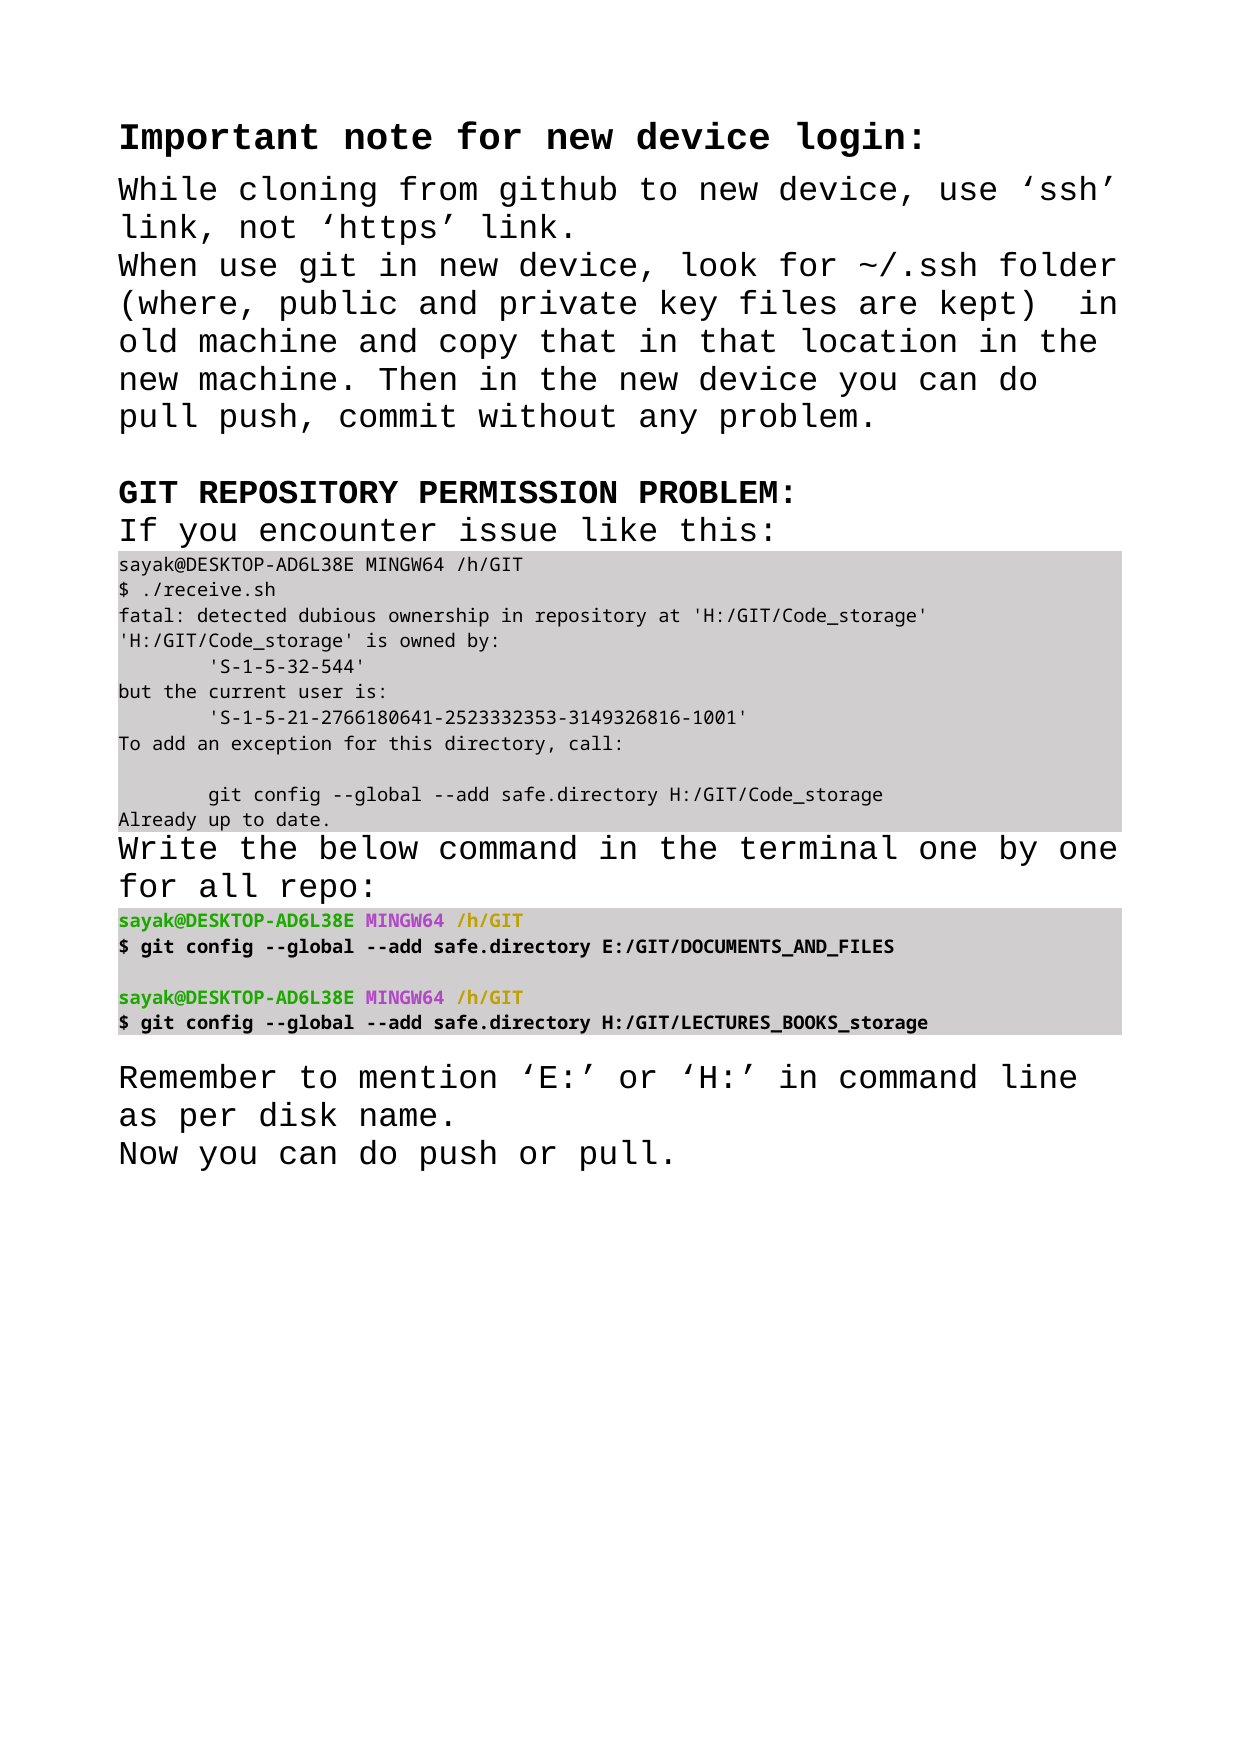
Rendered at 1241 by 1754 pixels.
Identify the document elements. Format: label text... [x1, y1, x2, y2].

subtitle Important note for new device login: [118, 118, 1122, 161]
text If you encounter issue like this: [118, 513, 1122, 551]
text GIT REPOSITORY PERMISSION PROBLEM: [118, 476, 1122, 513]
text When use git in new device, look for ~/.ssh folder (where, public and private key files are kept) in old machine and copy that in that location in the new machine. Then in the new device you can do pull push, commit without any problem. [118, 249, 1122, 438]
text While cloning from github to new device, use ‘ssh’ link, not ‘https’ link. [118, 173, 1122, 249]
text 'H:/GIT/Code_storage' is owned by: [118, 628, 1122, 653]
text sayak@DESKTOP-AD6L38E MINGW64 /h/GIT [118, 551, 1122, 577]
text git config --global --add safe.directory H:/GIT/Code_storage [118, 781, 1122, 806]
text Remember to mention ‘E:’ or ‘H:’ in command line as per disk name. [118, 1061, 1122, 1136]
text fatal: detected dubious ownership in repository at 'H:/GIT/Code_storage' [118, 602, 1122, 628]
text sayak@DESKTOP-AD6L38E MINGW64 /h/GIT [118, 984, 1122, 1010]
text $ ./receive.sh [118, 577, 1122, 602]
text Now you can do push or pull. [118, 1136, 1122, 1174]
text Already up to date. [118, 806, 1122, 832]
text sayak@DESKTOP-AD6L38E MINGW64 /h/GIT [118, 908, 1122, 933]
text but the current user is: [118, 679, 1122, 704]
text To add an exception for this directory, call: [118, 730, 1122, 755]
text $ git config --global --add safe.directory H:/GIT/LECTURES_BOOKS_storage [118, 1010, 1122, 1035]
text 'S-1-5-21-2766180641-2523332353-3149326816-1001' [118, 704, 1122, 730]
text Write the below command in the terminal one by one for all repo: [118, 832, 1122, 908]
text $ git config --global --add safe.directory E:/GIT/DOCUMENTS_AND_FILES [118, 933, 1122, 959]
text 'S-1-5-32-544' [118, 653, 1122, 679]
